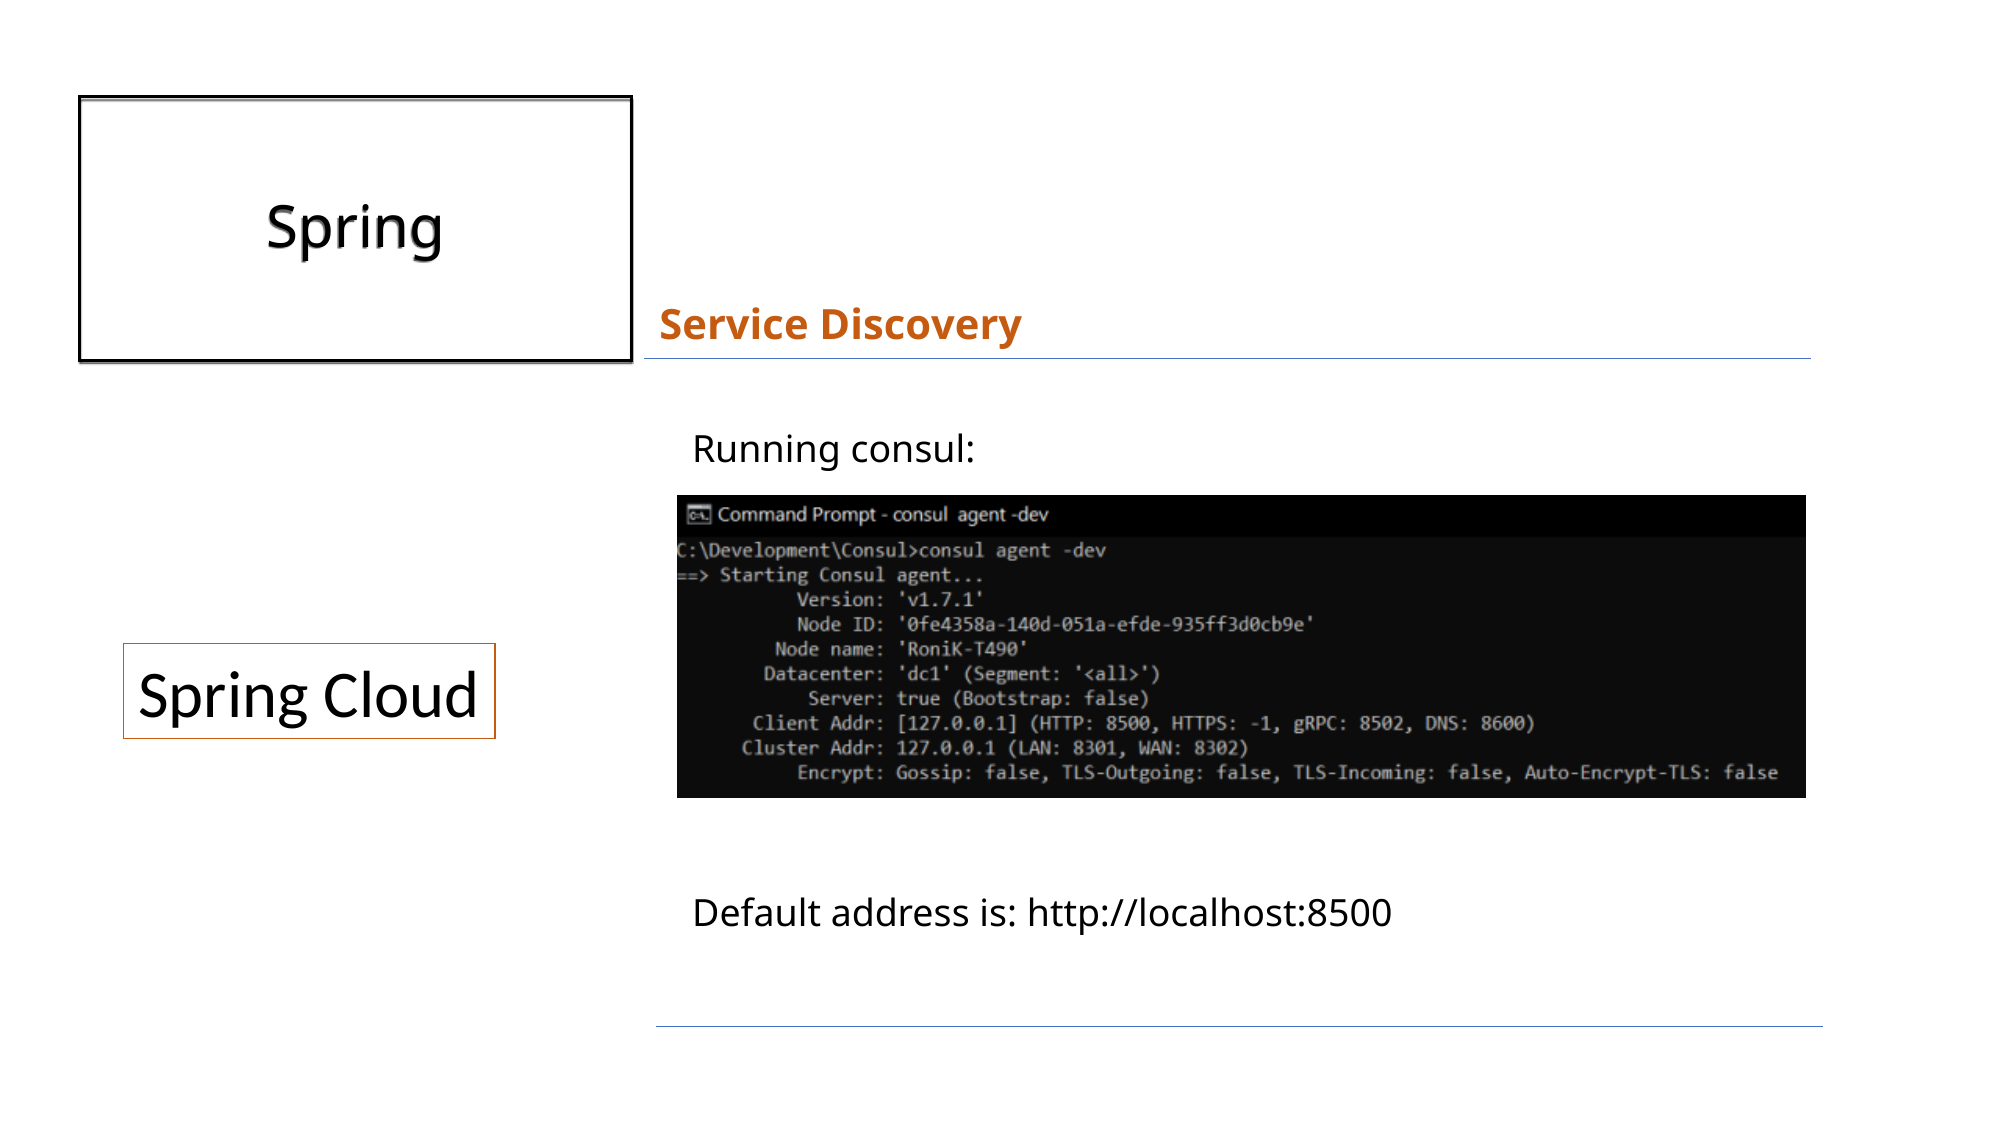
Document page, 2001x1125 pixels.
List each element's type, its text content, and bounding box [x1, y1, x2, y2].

text_box Spring Cloud [123, 644, 495, 739]
text_box Default address is: http://localhost:8500 [677, 881, 1678, 943]
picture [677, 496, 1806, 798]
title Spring [79, 96, 632, 361]
text_box Service Discovery [644, 290, 1645, 356]
text_box Running consul: [677, 417, 1678, 479]
